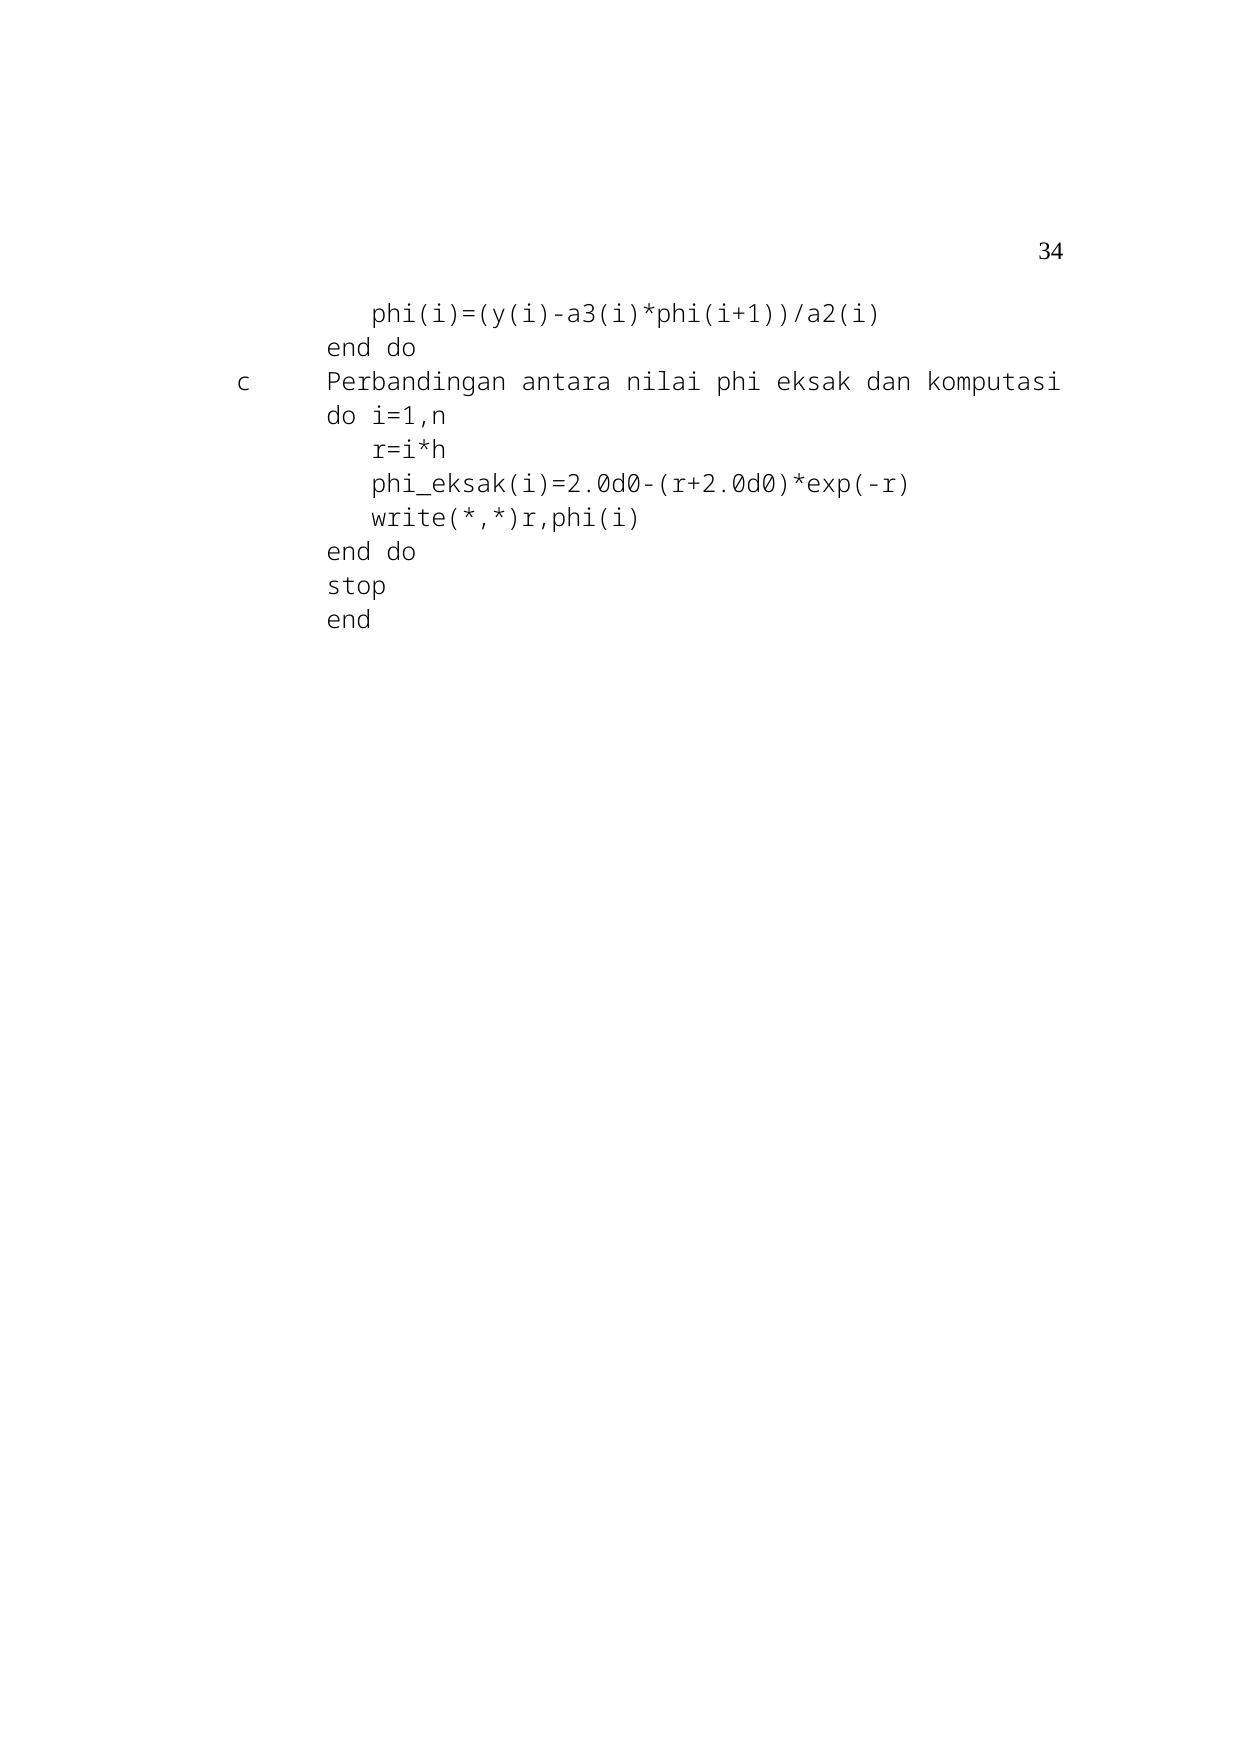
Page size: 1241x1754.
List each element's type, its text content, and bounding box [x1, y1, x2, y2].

text r=i*h [236, 431, 1063, 466]
text phi(i)=(y(i)-a3(i)*phi(i+1))/a2(i) [236, 295, 1063, 329]
text end do [236, 329, 1063, 363]
text phi_eksak(i)=2.0d0-(r+2.0d0)*exp(-r) [236, 466, 1063, 499]
text end [236, 602, 1063, 636]
text c Perbandingan antara nilai phi eksak dan komputasi [236, 363, 1063, 397]
text write(*,*)r,phi(i) [236, 499, 1063, 534]
text end do [236, 534, 1063, 568]
text stop [236, 568, 1063, 602]
text do i=1,n [236, 397, 1063, 431]
